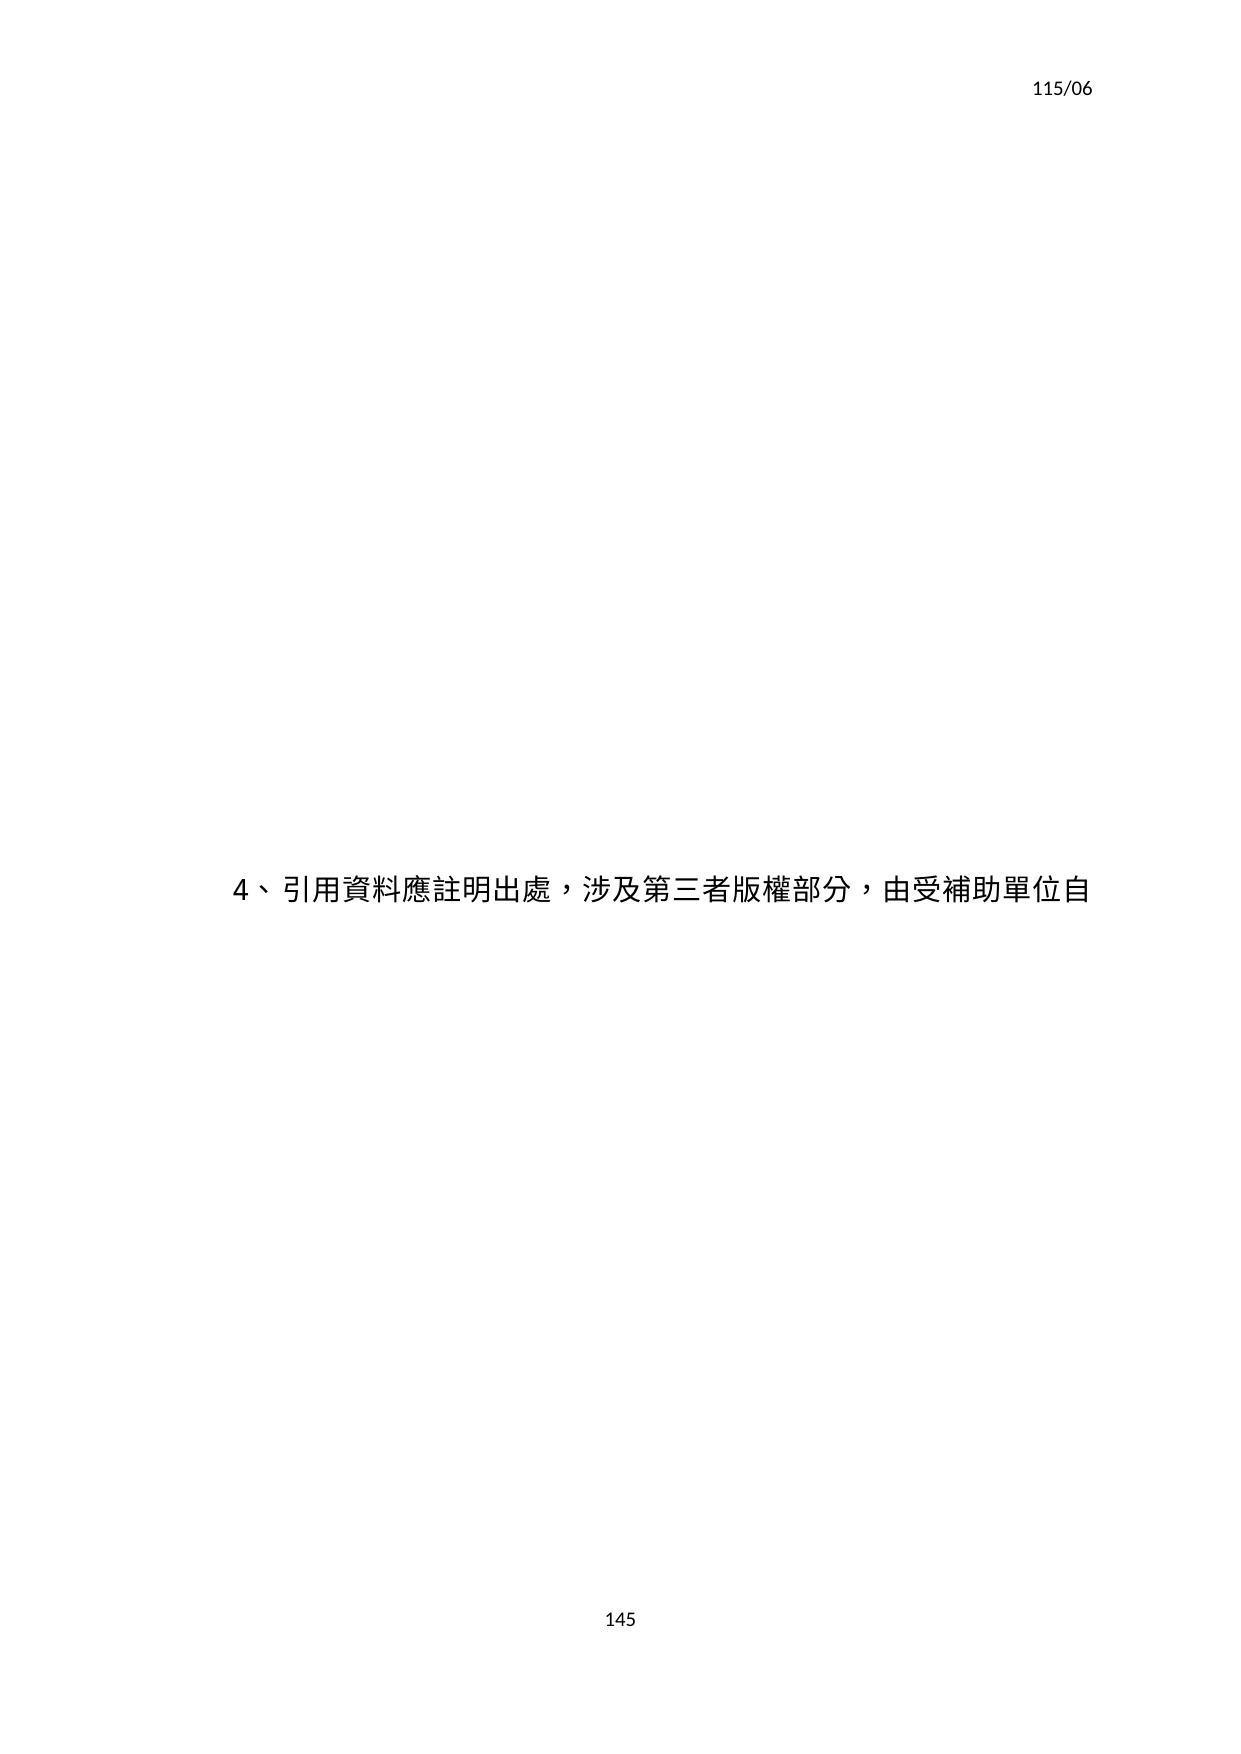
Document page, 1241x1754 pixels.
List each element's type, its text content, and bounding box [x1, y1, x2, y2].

list 引用資料應註明出處，涉及第三者版權部分，由受補助單位自 [232, 846, 1092, 908]
